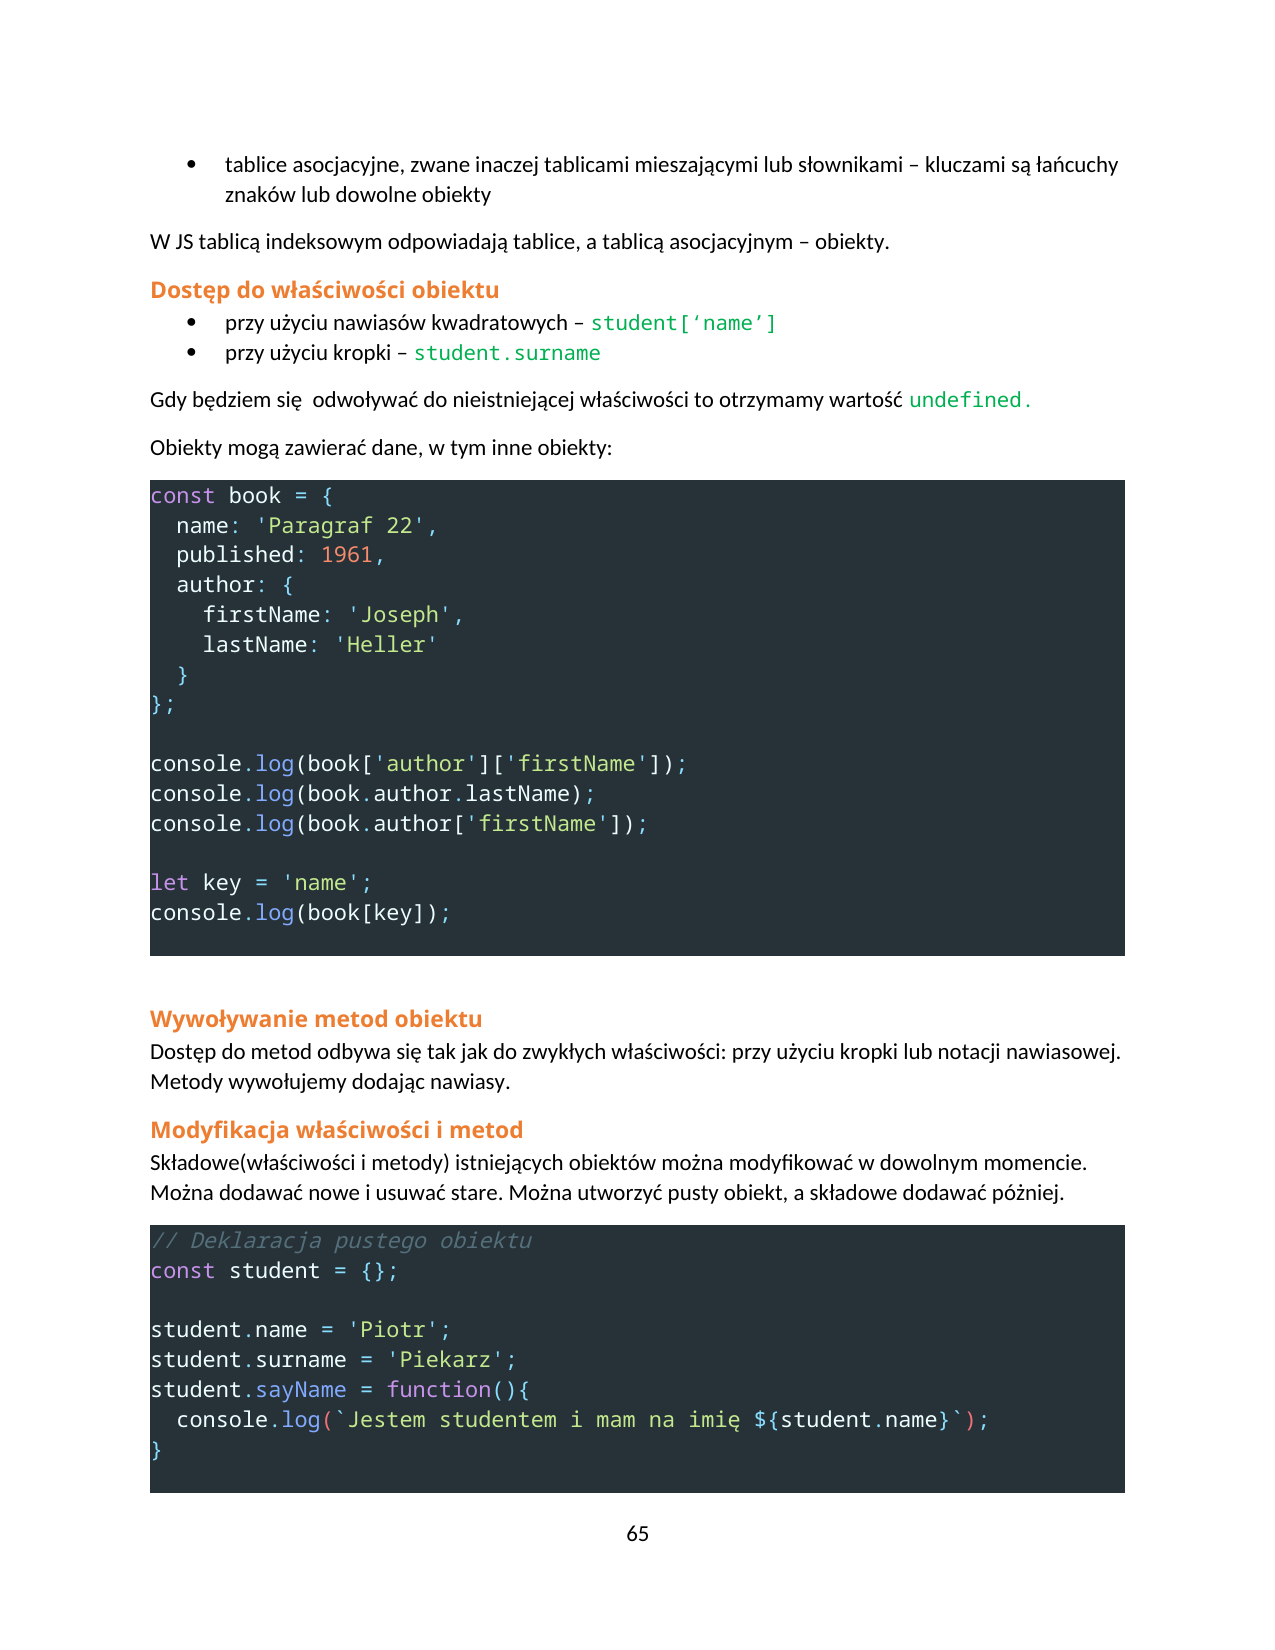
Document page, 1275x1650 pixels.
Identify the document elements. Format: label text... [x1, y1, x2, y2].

text firstName: 'Joseph', [150, 599, 1125, 629]
text author: { [150, 569, 1125, 599]
text console.log(book[key]); [150, 897, 1125, 927]
list przy użyciu kropki – student.surname [187, 338, 1125, 367]
text name: 'Paragraf 22', [150, 509, 1125, 539]
text published: 1961, [150, 539, 1125, 569]
text console.log(`Jestem studentem i mam na imię ${student.name}`); [150, 1404, 1125, 1433]
text student.surname = 'Piekarz'; [150, 1344, 1125, 1374]
text Modyfikacja właściwości i metod [150, 1114, 1125, 1145]
text Obiekty mogą zawierać dane, w tym inne obiekty: [150, 433, 1125, 461]
text Dostęp do właściwości obiektu [150, 274, 1125, 305]
text student.sayName = function(){ [150, 1374, 1125, 1404]
text Dostęp do metod odbywa się tak jak do zwykłych właściwości: przy użyciu kropki lub notacji nawiasowej. Metody wywołujemy dodając nawiasy. [150, 1037, 1125, 1095]
list tablice asocjacyjne, zwane inaczej tablicami mieszającymi lub słownikami – kluczami są łańcuchy znaków lub dowolne obiekty [187, 150, 1125, 208]
text } [150, 658, 1125, 688]
list przy użyciu nawiasów kwadratowych – student[‘name’] [187, 308, 1125, 336]
text const student = {}; [150, 1255, 1125, 1284]
text console.log(book.author['firstName']); [150, 807, 1125, 837]
text const book = { [150, 480, 1125, 509]
text lastName: 'Heller' [150, 629, 1125, 658]
text let key = 'name'; [150, 867, 1125, 897]
text W JS tablicą indeksowym odpowiadają tablice, a tablicą asocjacyjnym – obiekty. [150, 227, 1125, 255]
text student.name = 'Piotr'; [150, 1314, 1125, 1344]
text Gdy będziem się odwoływać do nieistniejącej właściwości to otrzymamy wartość undefined. [150, 386, 1125, 414]
text }; [150, 688, 1125, 718]
text console.log(book['author']['firstName']); [150, 748, 1125, 778]
text Składowe(właściwości i metody) istniejących obiektów można modyfikować w dowolnym momencie. Można dodawać nowe i usuwać stare. Można utworzyć pusty obiekt, a składowe dodawać póżniej. [150, 1148, 1125, 1206]
text // Deklaracja pustego obiektu [150, 1225, 1125, 1255]
text Wywoływanie metod obiektu [150, 1003, 1125, 1034]
text } [150, 1433, 1125, 1463]
text console.log(book.author.lastName); [150, 778, 1125, 807]
